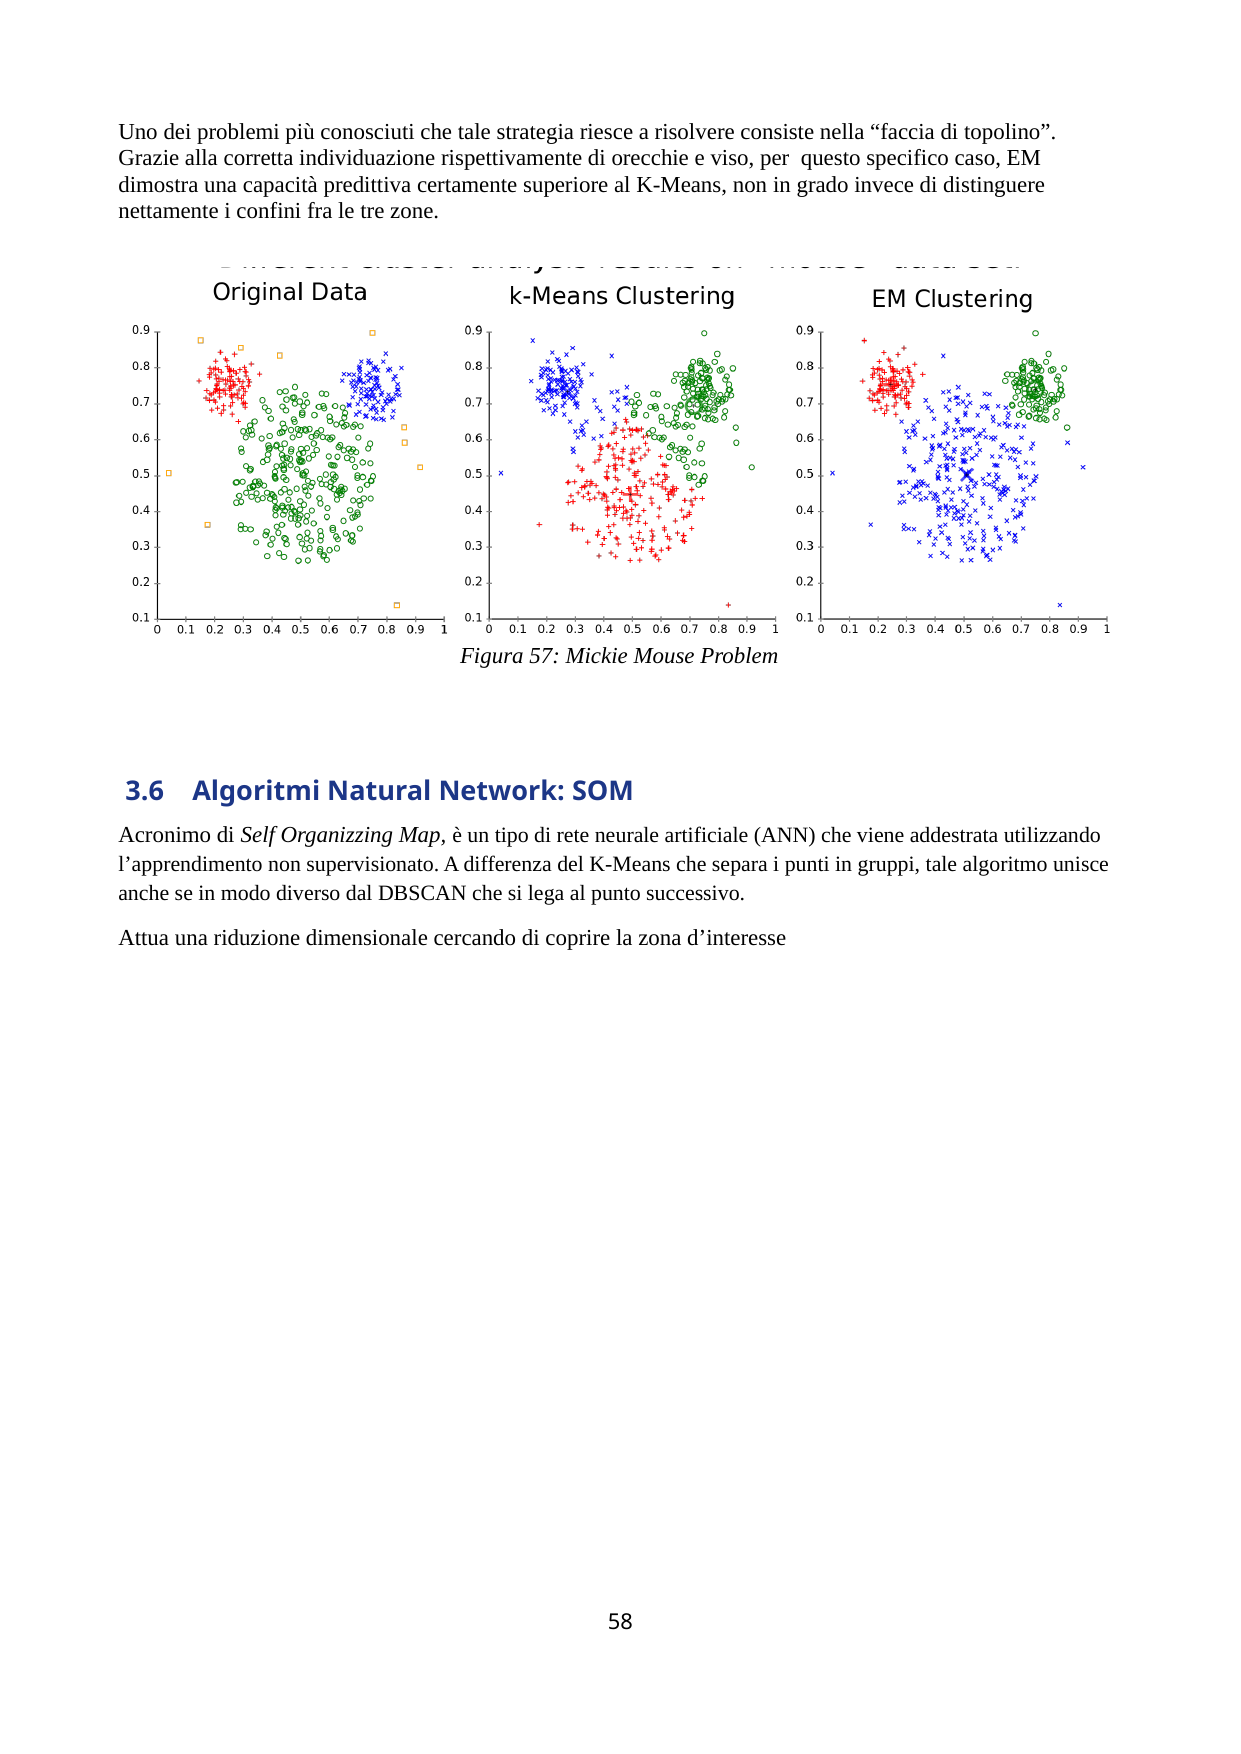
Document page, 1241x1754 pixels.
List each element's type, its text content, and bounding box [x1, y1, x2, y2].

text Uno dei problemi più conosciuti che tale strategia riesce a risolvere consiste nella “faccia di topolino”. Grazie alla corretta individuazione rispettivamente di orecchie e viso, per questo specifico caso, EM dimostra una capacità predittiva certamente superiore al K-Means, non in grado invece di distinguere nettamente i confini fra le tre zone. [118, 118, 1122, 223]
text Attua una riduzione dimensionale cercando di coprire la zona d’interesse [118, 923, 1122, 950]
picture [125, 267, 1116, 638]
subtitle Algoritmi Natural Network: SOM [118, 772, 1122, 808]
text Figura 57: Mickie Mouse Problem [118, 638, 1122, 669]
text Acronimo di Self Organizzing Map, è un tipo di rete neurale artificiale (ANN) che viene addestrata utilizzando l’apprendimento non supervisionato. A differenza del K-Means che separa i punti in gruppi, tale algoritmo unisce anche se in modo diverso dal DBSCAN che si lega al punto successivo. [118, 821, 1122, 905]
